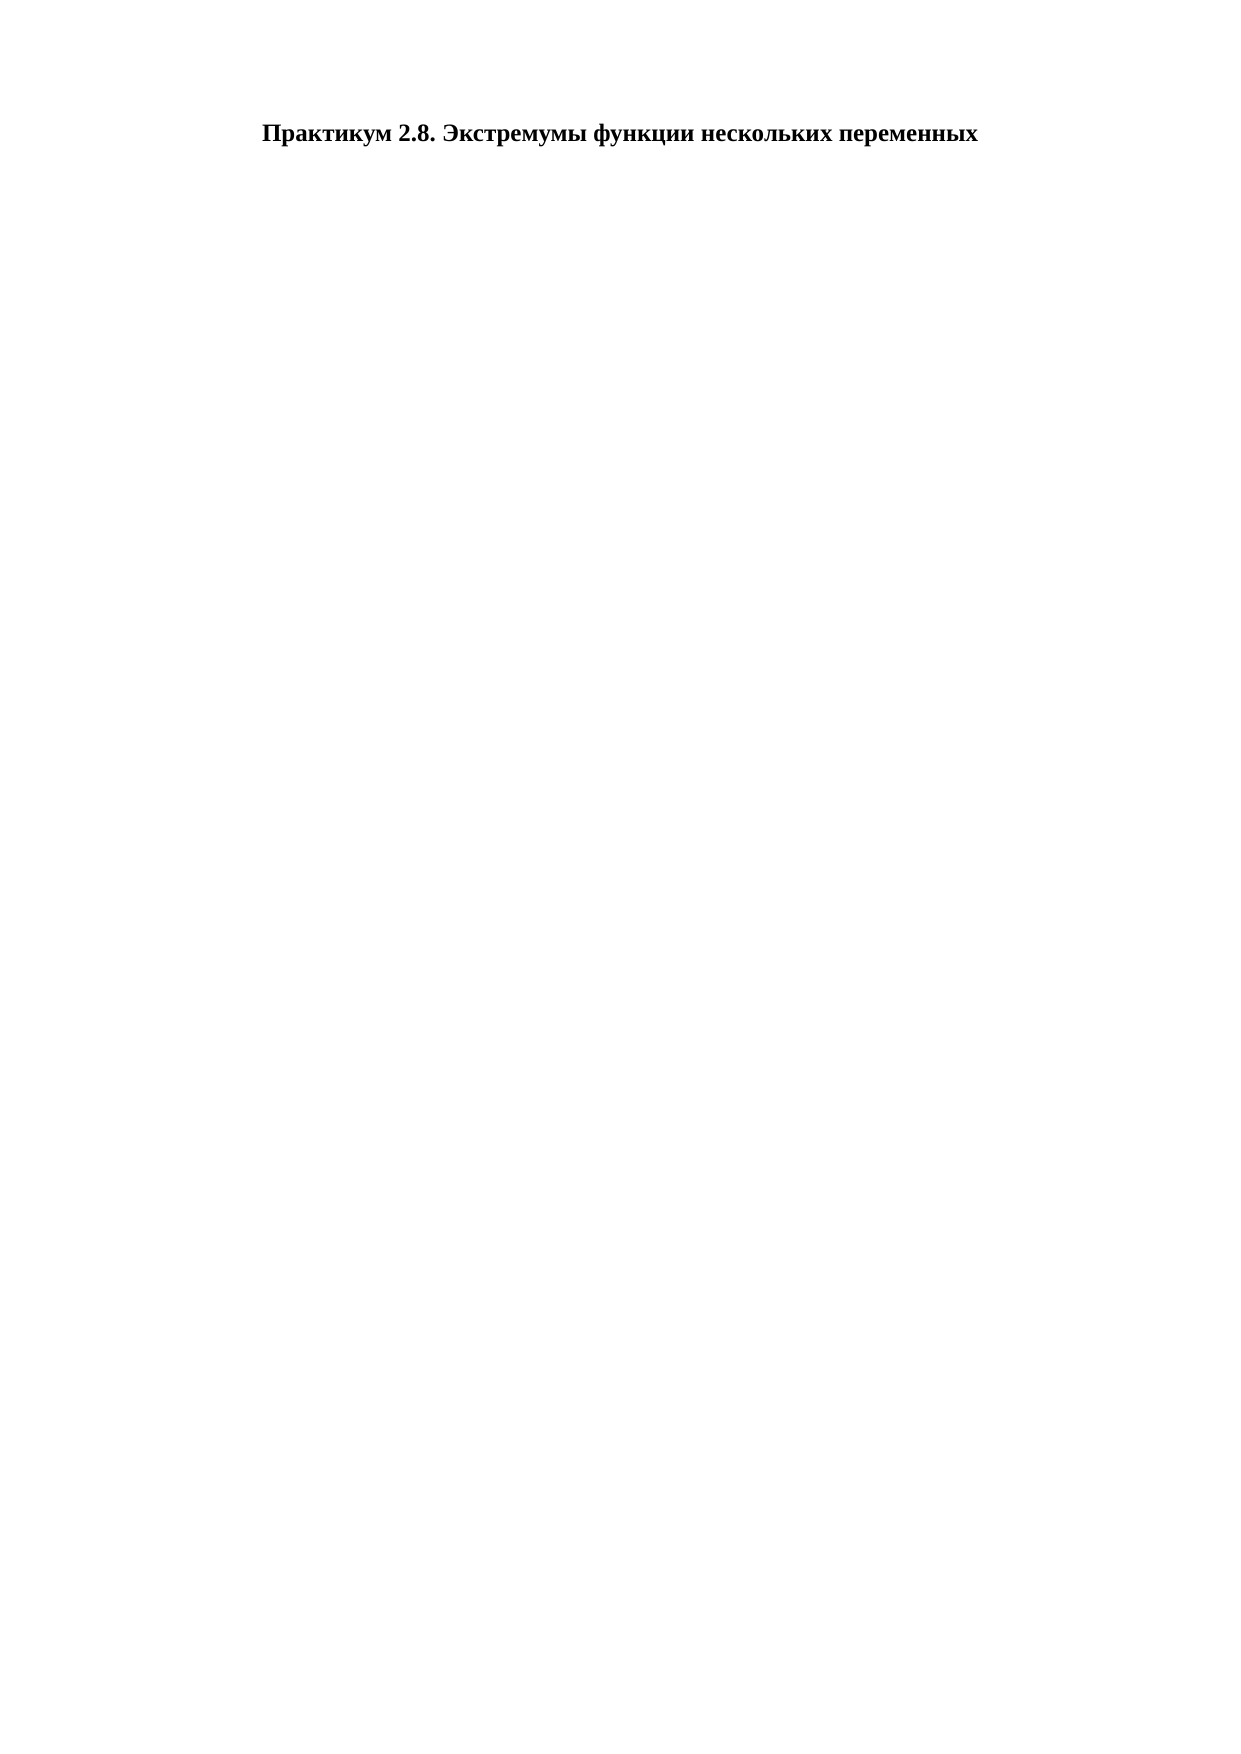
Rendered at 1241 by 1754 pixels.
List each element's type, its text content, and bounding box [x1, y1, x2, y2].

text Практикум 2.8. Экстремумы функции нескольких переменных [118, 118, 1122, 147]
